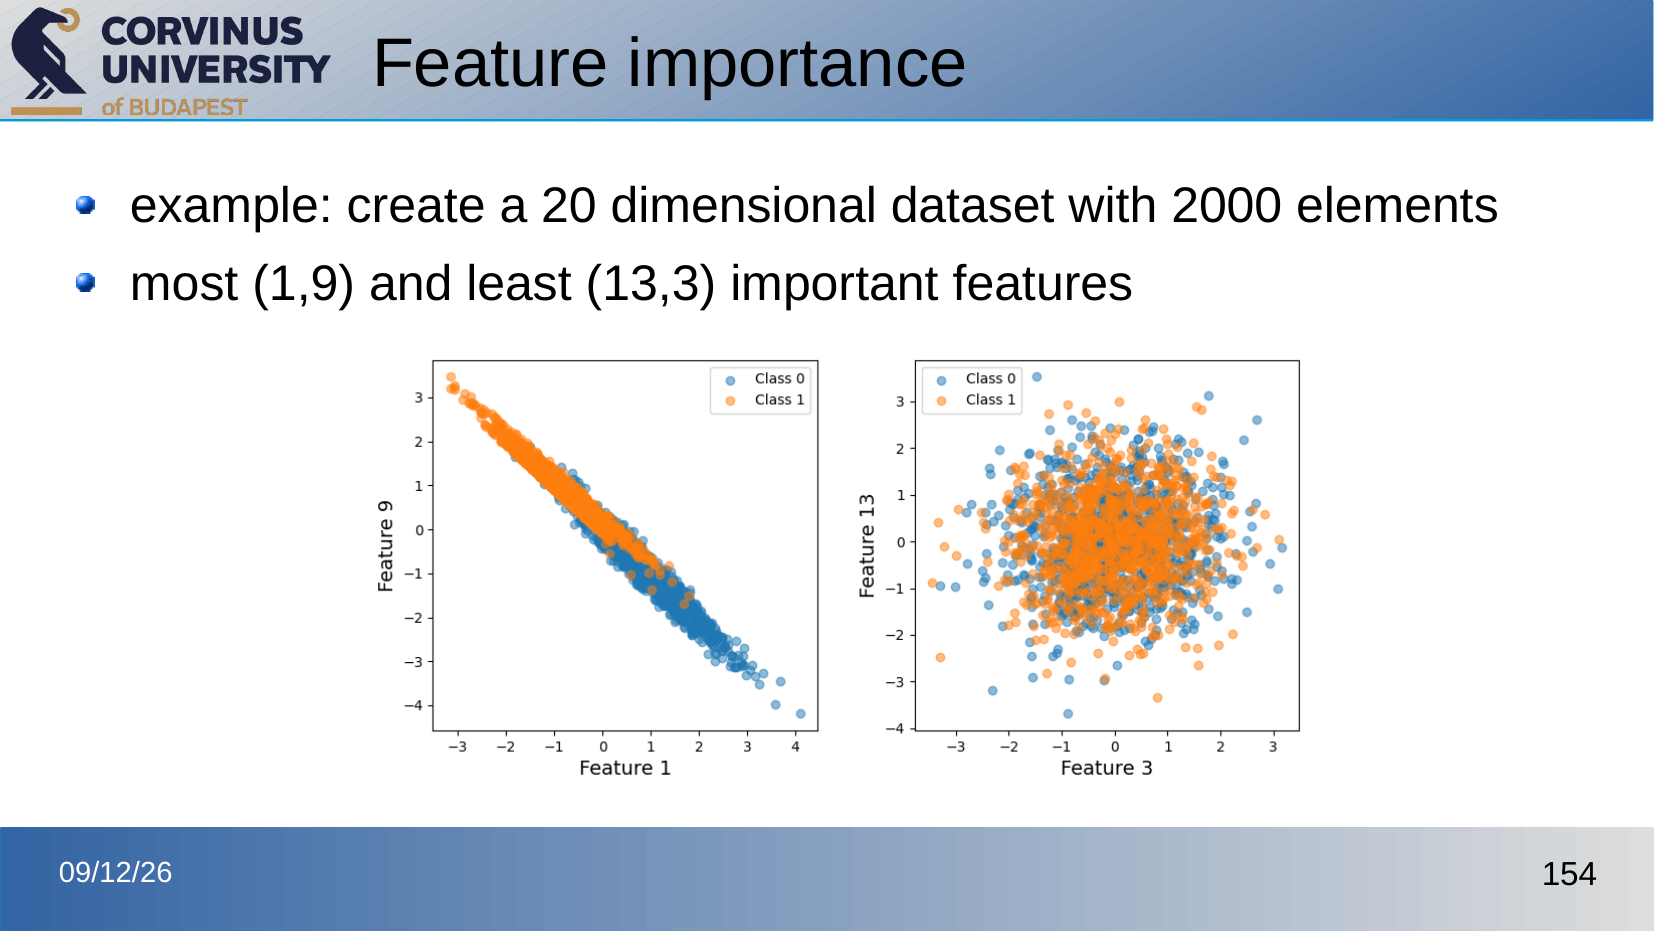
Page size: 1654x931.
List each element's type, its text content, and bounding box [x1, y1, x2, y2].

list example: create a 20 dimensional dataset with 2000 elements most (1,9) and least (13,3) important features [59, 177, 1595, 709]
picture [11, 7, 331, 115]
picture [336, 318, 1341, 821]
title Feature importance [372, 23, 1625, 103]
